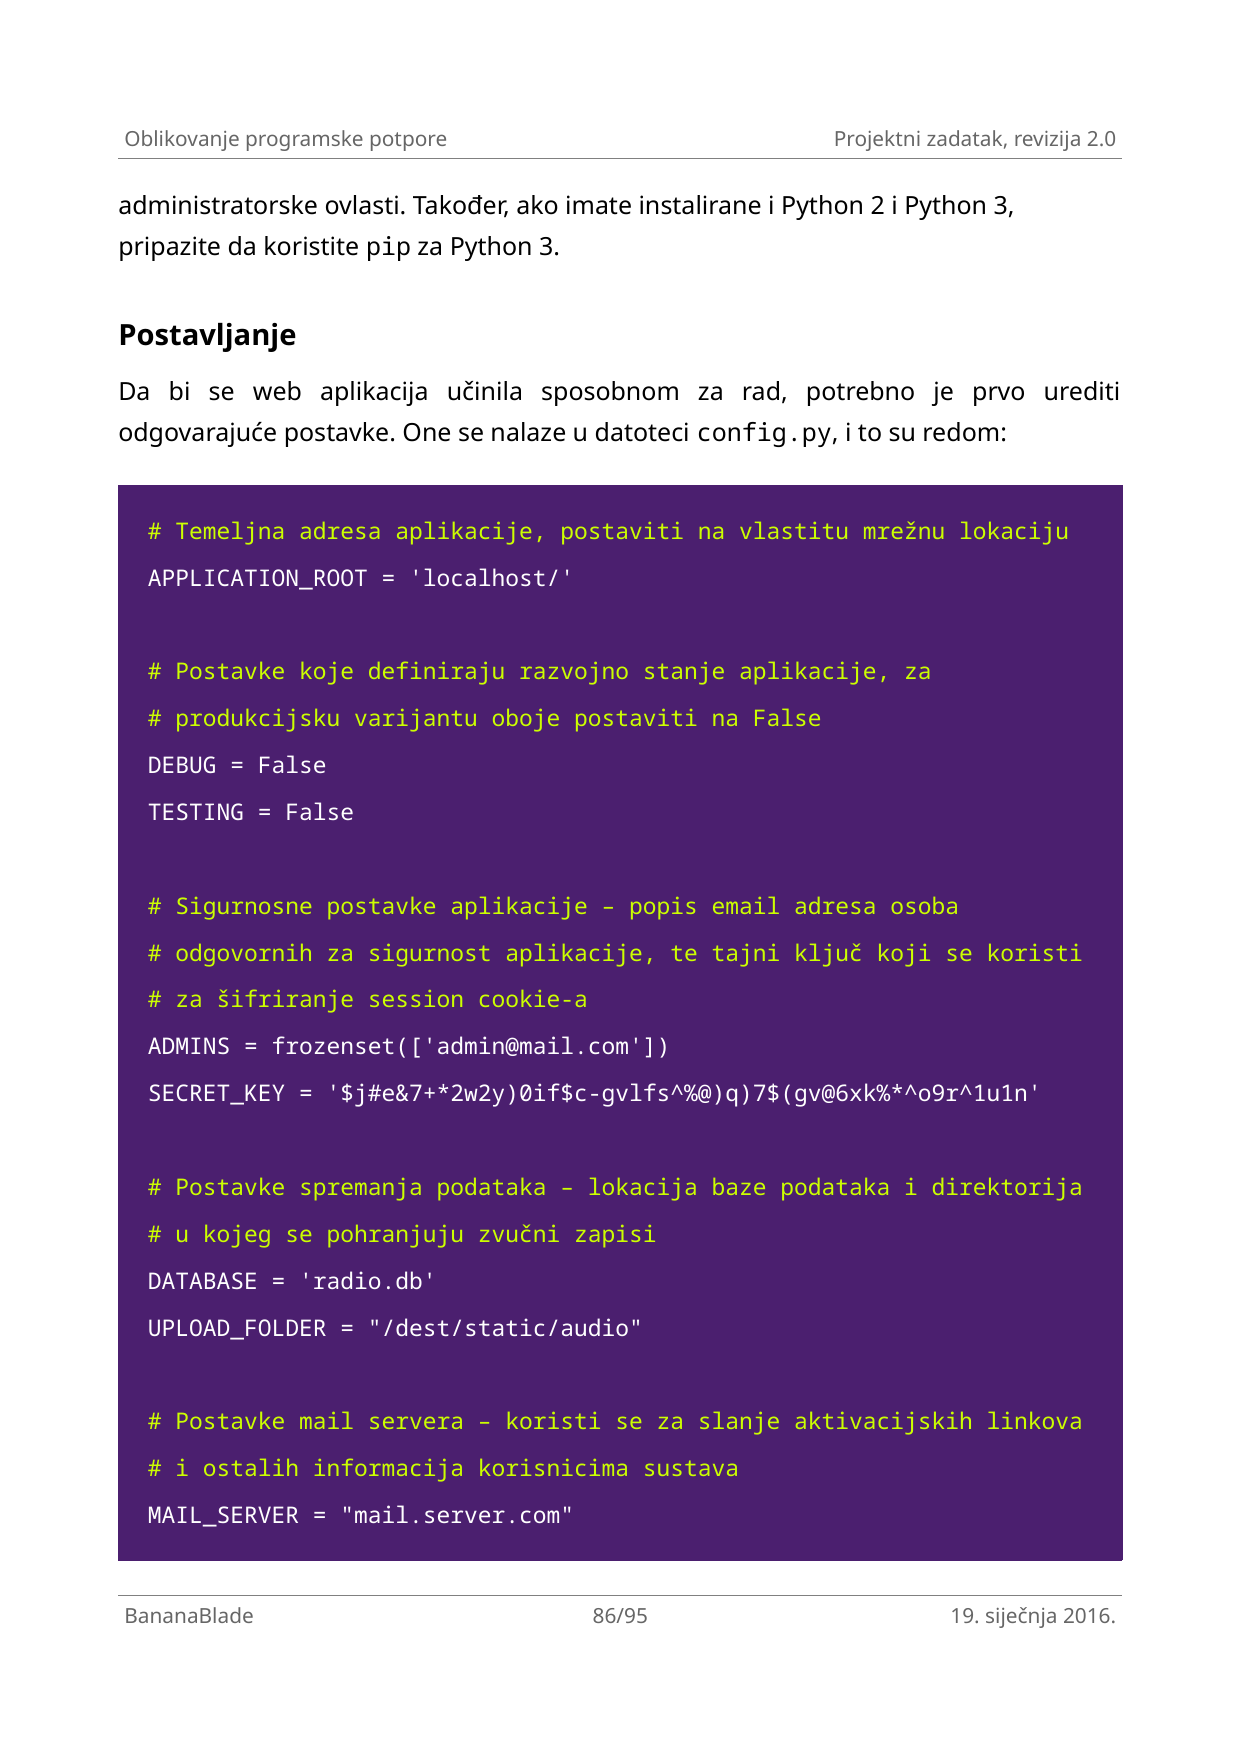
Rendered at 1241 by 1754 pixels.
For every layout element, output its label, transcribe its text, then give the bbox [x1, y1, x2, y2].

text administratorske ovlasti. Također, ako imate instalirane i Python 2 i Python 3, pripazite da koristite pip za Python 3. [118, 188, 1122, 263]
subtitle Postavljanje [118, 314, 1122, 353]
text Da bi se web aplikacija učinila sposobnom za rad, potrebno je prvo urediti odgovarajuće postavke. One se nalaze u datoteci config.py, i to su redom: [118, 374, 1122, 449]
text # Temeljna adresa aplikacije, postaviti na vlastitu mrežnu lokaciju APPLICATION_ROOT = 'localhost/' # Postavke koje definiraju razvojno stanje aplikacije, za # produkcijsku varijantu oboje postaviti na False DEBUG = False TESTING = False # Sigurnosne postavke aplikacije – popis email adresa osoba # odgovornih za sigurnost aplikacije, te tajni ključ koji se koristi # za šifriranje session cookie-a ADMINS = frozenset(['admin@mail.com']) SECRET_KEY = '$j#e&7+*2w2y)0if$c-gvlfs^%@)q)7$(gv@6xk%*^o9r^1u1n' # Postavke spremanja podataka – lokacija baze podataka i direktorija # u kojeg se pohranjuju zvučni zapisi DATABASE = 'radio.db' UPLOAD_FOLDER = "/dest/static/audio" # Postavke mail servera – koristi se za slanje aktivacijskih linkova # i ostalih informacija korisnicima sustava MAIL_SERVER = "mail.server.com" [119, 486, 1122, 1560]
